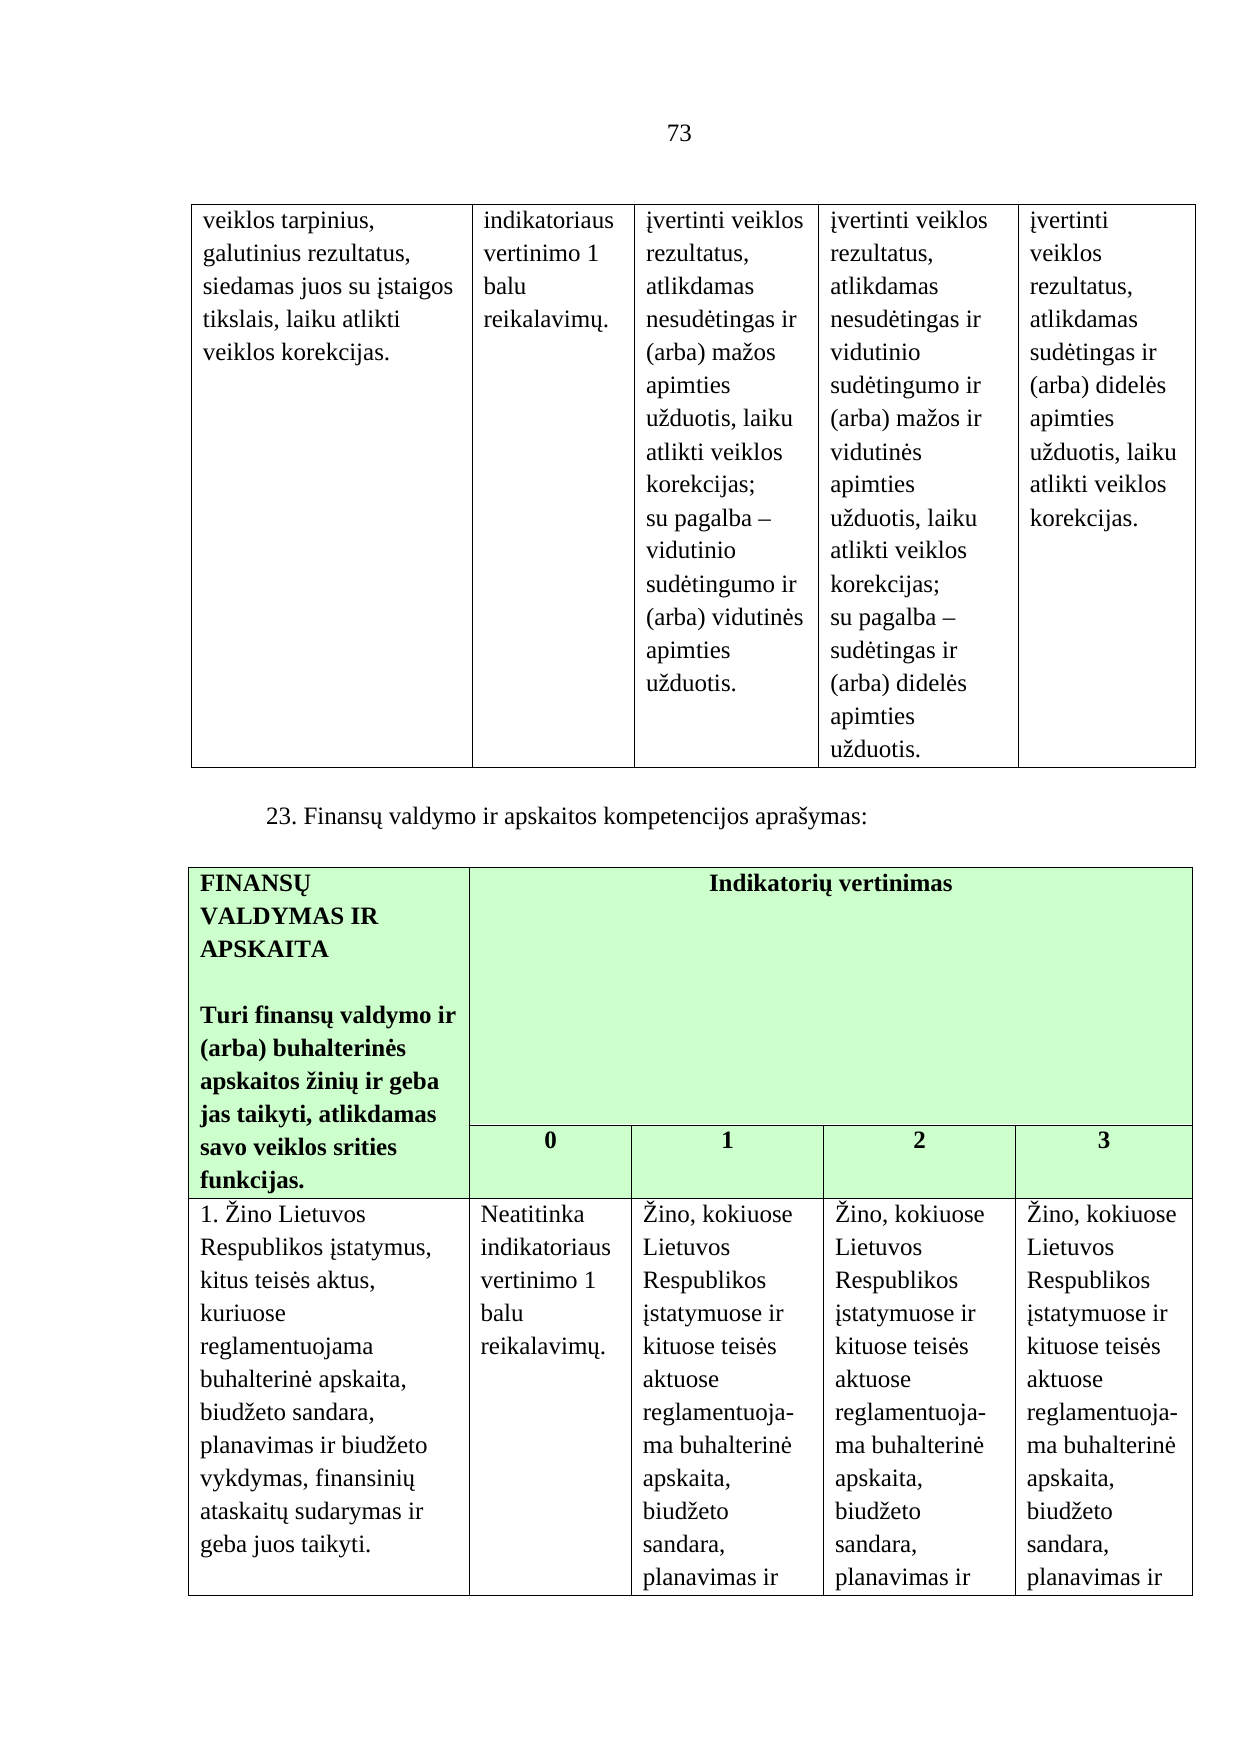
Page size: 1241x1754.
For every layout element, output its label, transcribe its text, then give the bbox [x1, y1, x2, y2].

table_cell Žino, kokiuose Lietuvos Respublikos įstatymuose ir kituose teisės aktuose reglamentuoja-ma buhalterinė apskaita, biudžeto sandara, planavimas ir [632, 1199, 823, 1595]
table_cell įvertinti veiklos rezultatus, atlikdamas nesudėtingas ir vidutinio sudėtingumo ir (arba) mažos ir vidutinės apimties užduotis, laiku atlikti veiklos korekcijas; su pagalba – sudėtingas ir (arba) didelės apimties užduotis. [819, 205, 1018, 767]
table_cell veiklos tarpinius, galutinius rezultatus, siedamas juos su įstaigos tikslais, laiku atlikti veiklos korekcijas. [192, 205, 472, 767]
table_cell 1 [632, 1126, 823, 1198]
table_header Indikatorių vertinimas [470, 868, 1192, 1124]
table_cell 2 [824, 1126, 1015, 1198]
table_cell indikatoriaus vertinimo 1 balu reikalavimų. [473, 205, 634, 767]
text 23. Finansų valdymo ir apskaitos kompetencijos aprašymas: [177, 801, 1181, 829]
table_cell įvertinti veiklos rezultatus, atlikdamas nesudėtingas ir (arba) mažos apimties užduotis, laiku atlikti veiklos korekcijas; su pagalba – vidutinio sudėtingumo ir (arba) vidutinės apimties užduotis. [635, 205, 818, 767]
table_cell Žino, kokiuose Lietuvos Respublikos įstatymuose ir kituose teisės aktuose reglamentuoja-ma buhalterinė apskaita, biudžeto sandara, planavimas ir [1016, 1199, 1192, 1595]
table_cell 1. Žino Lietuvos Respublikos įstatymus, kitus teisės aktus, kuriuose reglamentuojama buhalterinė apskaita, biudžeto sandara, planavimas ir biudžeto vykdymas, finansinių ataskaitų sudarymas ir geba juos taikyti. [189, 1199, 469, 1595]
table_cell Žino, kokiuose Lietuvos Respublikos įstatymuose ir kituose teisės aktuose reglamentuoja-ma buhalterinė apskaita, biudžeto sandara, planavimas ir [824, 1199, 1015, 1595]
table_header FINANSŲ VALDYMAS IR APSKAITA Turi finansų valdymo ir (arba) buhalterinės apskaitos žinių ir geba jas taikyti, atlikdamas savo veiklos srities funkcijas. [189, 868, 469, 1198]
table_cell Neatitinka indikatoriaus vertinimo 1 balu reikalavimų. [470, 1199, 631, 1595]
table_cell 0 [470, 1126, 631, 1198]
table_cell įvertinti veiklos rezultatus, atlikdamas sudėtingas ir (arba) didelės apimties užduotis, laiku atlikti veiklos korekcijas. [1019, 205, 1195, 767]
table_cell 3 [1016, 1126, 1192, 1198]
